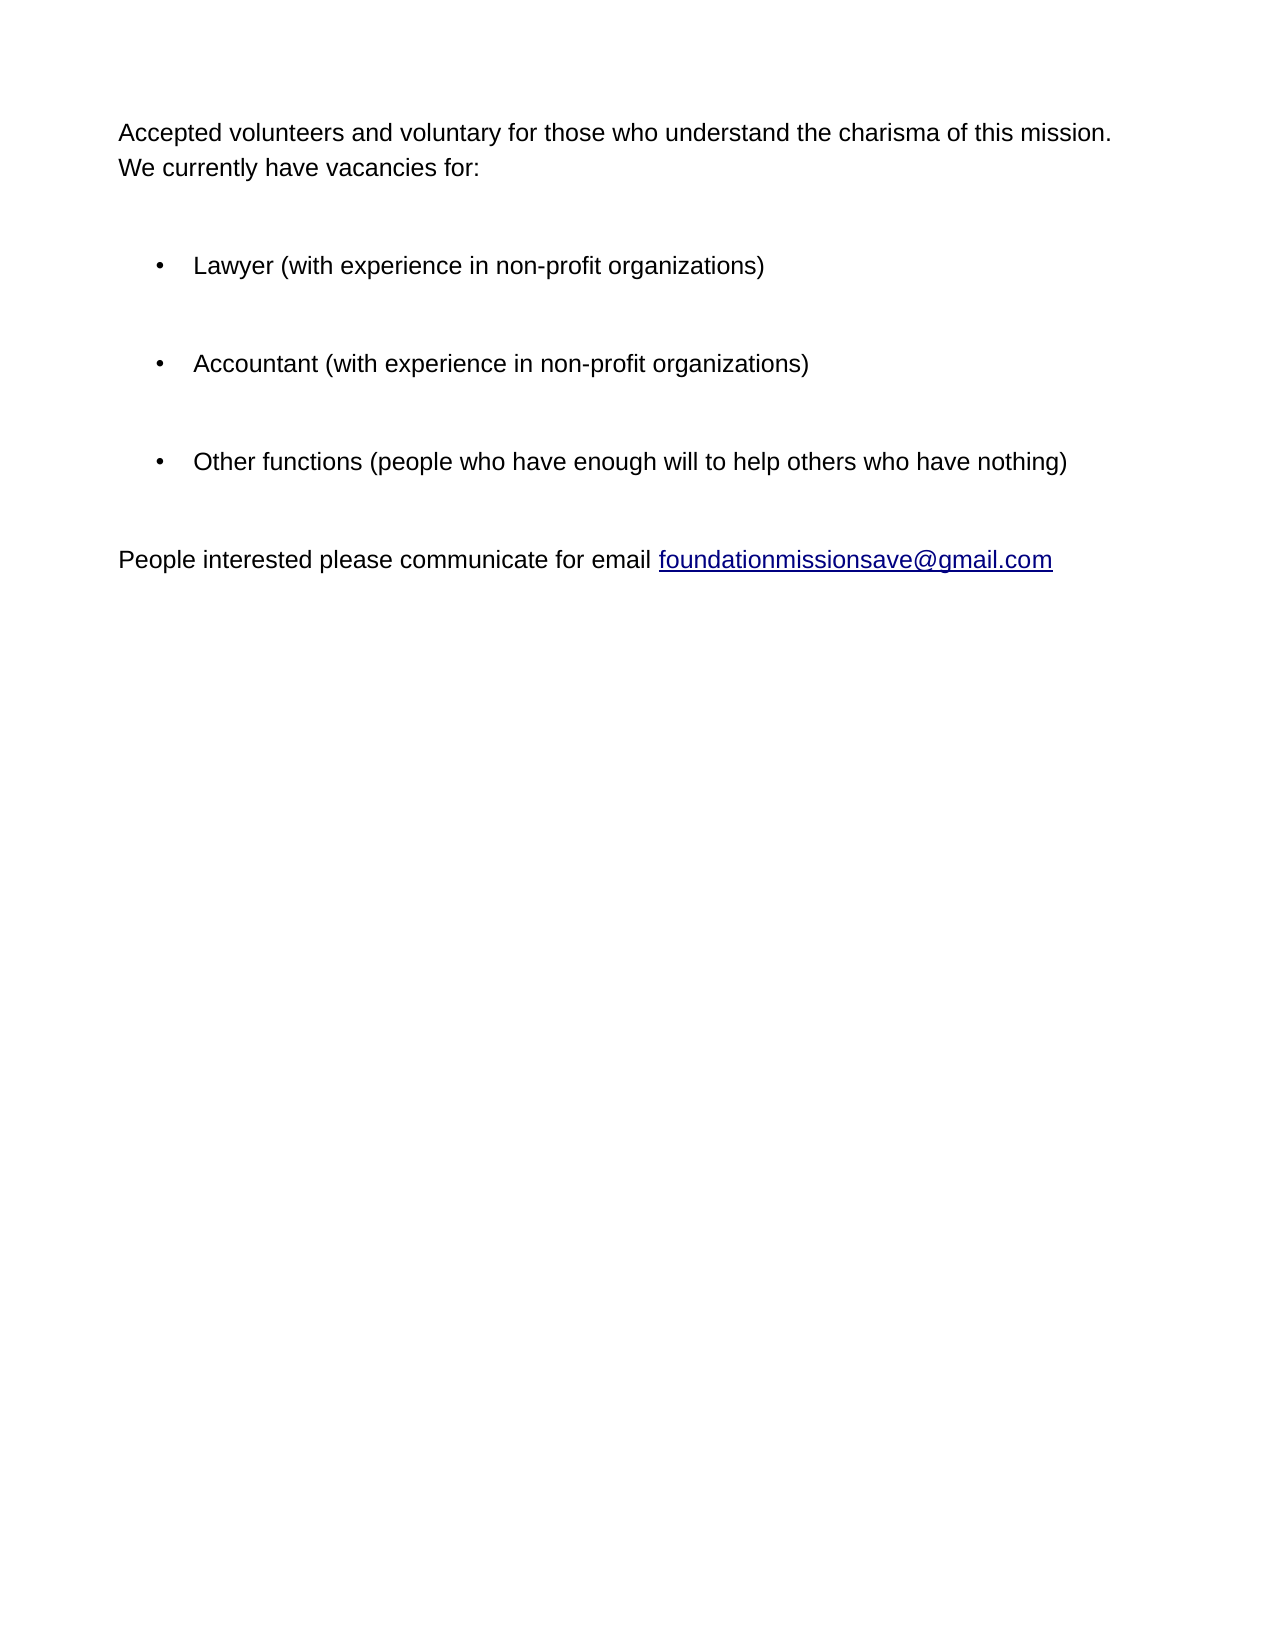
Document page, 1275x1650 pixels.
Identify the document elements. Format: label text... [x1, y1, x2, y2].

text Accepted volunteers and voluntary for those who understand the charisma of this mission. We currently have vacancies for: [118, 118, 1157, 181]
list Lawyer (with experience in non-profit organizations) [156, 251, 1157, 279]
list Accountant (with experience in non-profit organizations) [156, 349, 1157, 378]
list Other functions (people who have enough will to help others who have nothing) [156, 447, 1157, 476]
text People interested please communicate for email foundationmissionsave@gmail.com [118, 545, 1157, 574]
